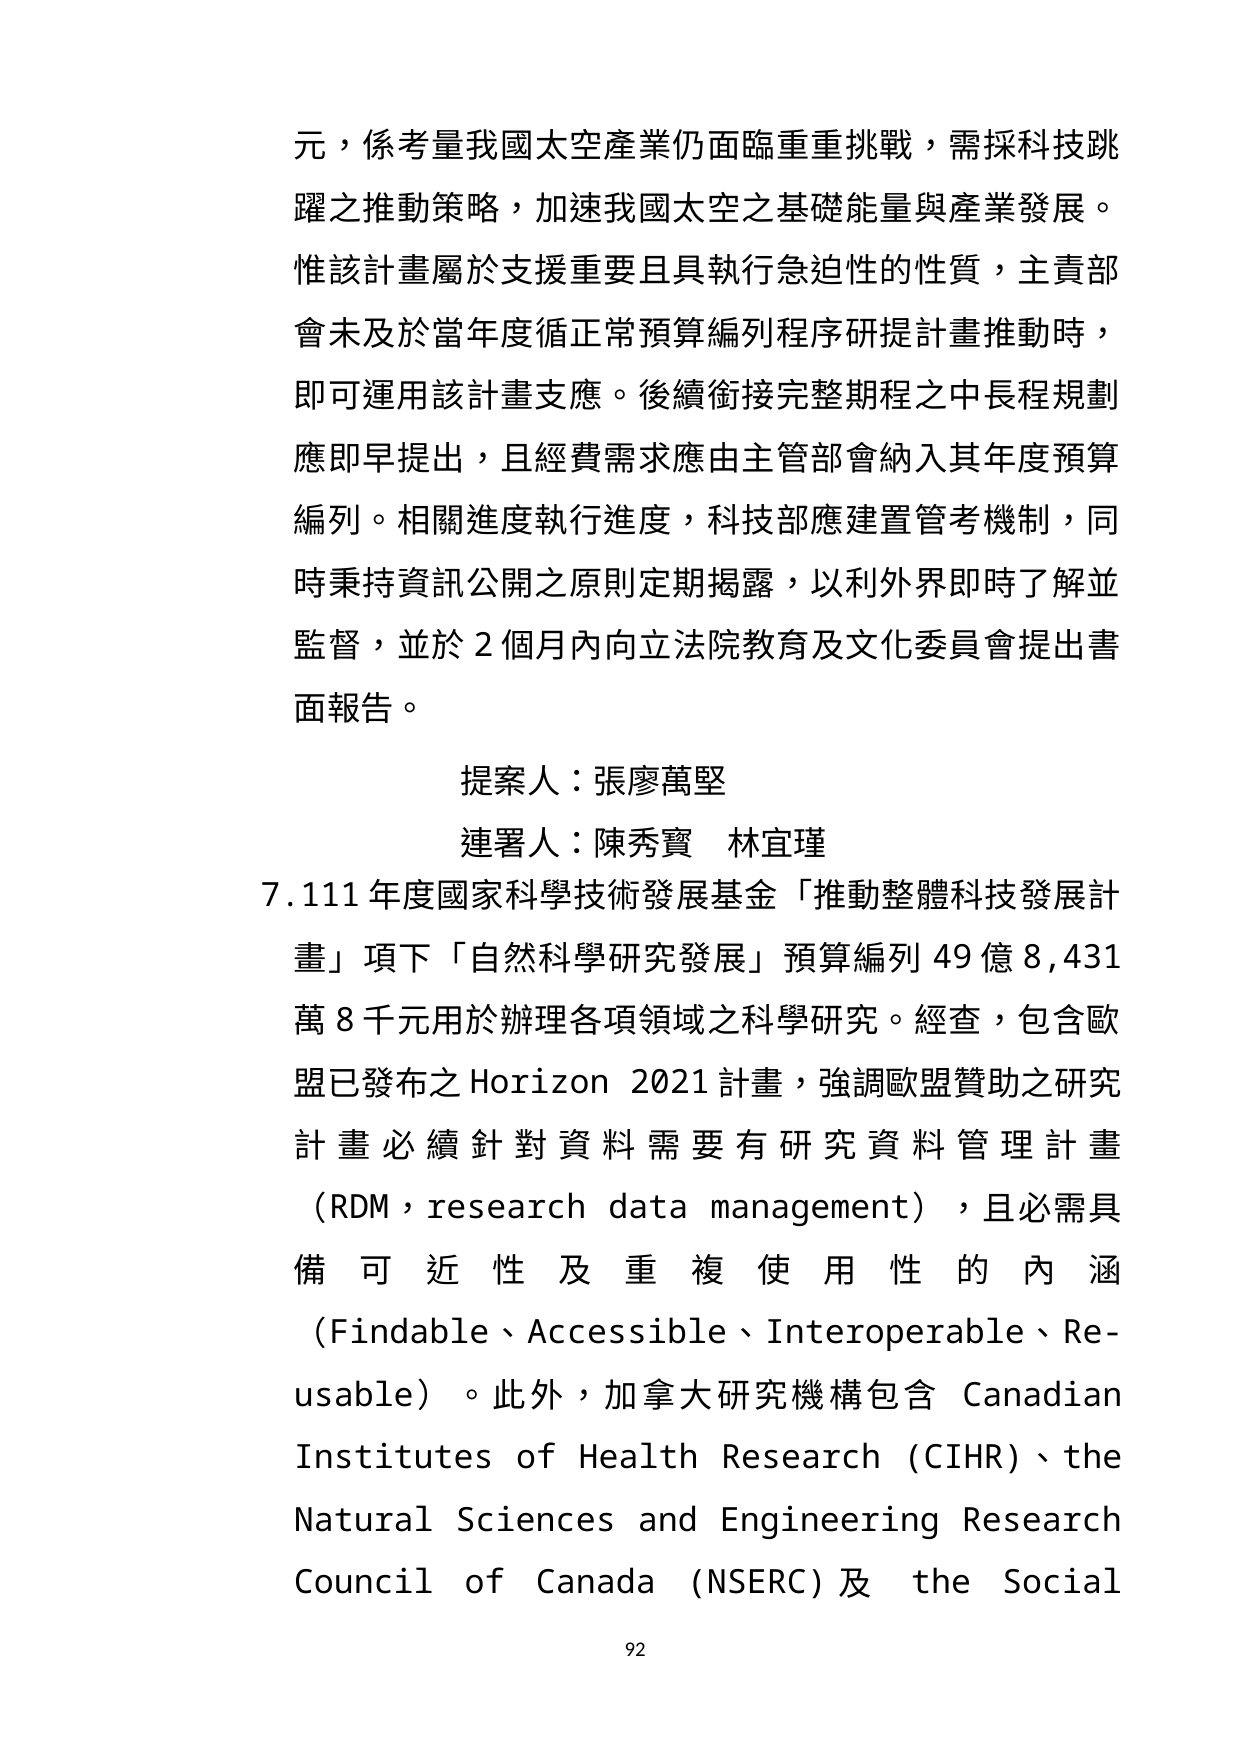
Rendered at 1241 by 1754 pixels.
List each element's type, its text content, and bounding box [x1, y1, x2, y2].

text 元，係考量我國太空產業仍面臨重重挑戰，需採科技跳躍之推動策略，加速我國太空之基礎能量與產業發展。惟該計畫屬於支援重要且具執行急迫性的性質，主責部會未及於當年度循正常預算編列程序研提計畫推動時，即可運用該計畫支應。後續銜接完整期程之中長程規劃應即早提出，且經費需求應由主管部會納入其年度預算編列。相關進度執行進度，科技部應建置管考機制，同時秉持資訊公開之原則定期揭露，以利外界即時了解並監督，並於2個月內向立法院教育及文化委員會提出書面報告。 [260, 112, 1122, 737]
text 7.111年度國家科學技術發展基金「推動整體科技發展計畫」項下「自然科學研究發展」預算編列49億8,431萬8千元用於辦理各項領域之科學研究。經查，包含歐盟已發布之Horizon 2021計畫，強調歐盟贊助之研究計畫必續針對資料需要有研究資料管理計畫（RDM，research data management），且必需具備可近性及重複使用性的內涵（Findable、Accessible、Interoperable、Re-usable）。此外，加拿大研究機構包含 Canadian Institutes of Health Research (CIHR)、the Natural Sciences and Engineering Research Council of Canada (NSERC)及 the Social [260, 862, 1122, 1612]
text 連署人：陳秀寳 林宜瑾 [460, 800, 1122, 862]
text 提案人：張廖萬堅 [460, 737, 1122, 800]
